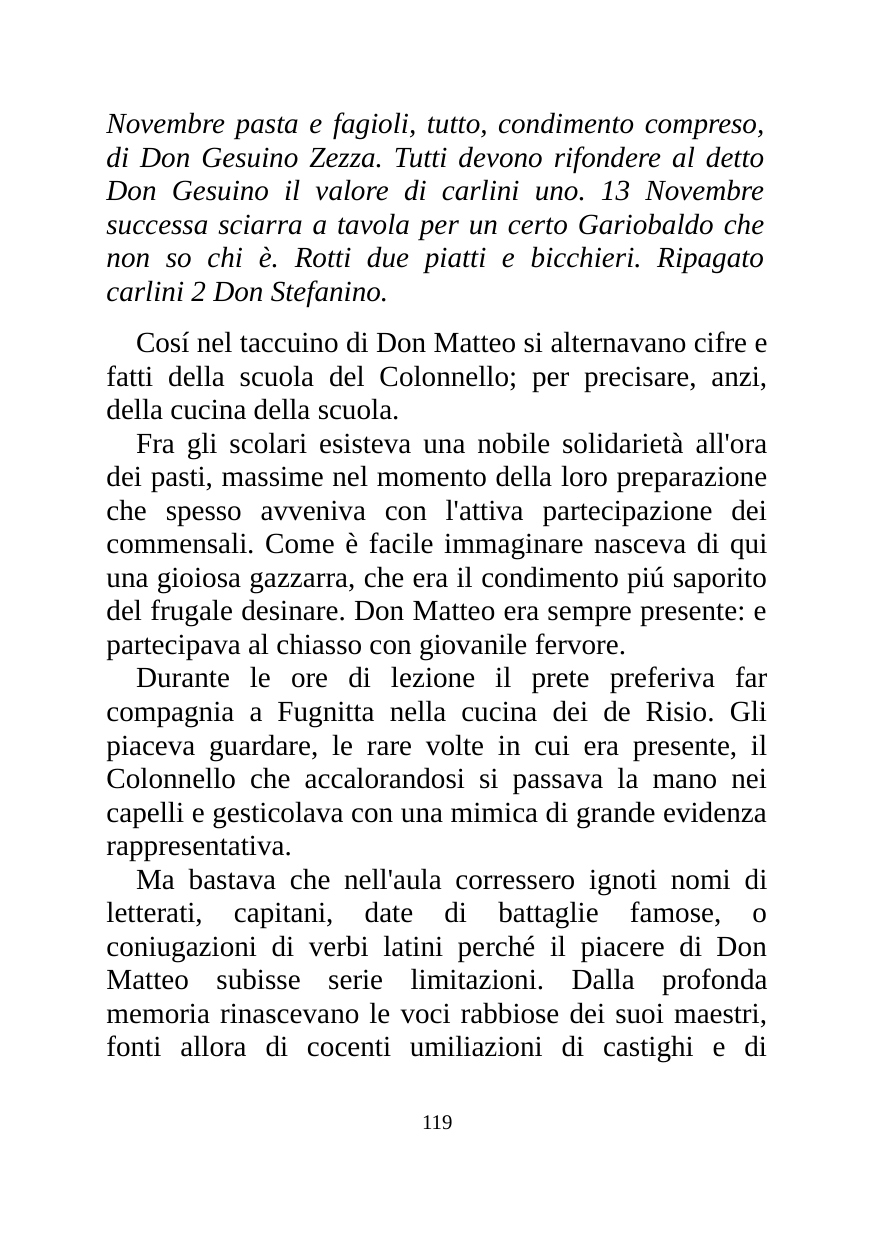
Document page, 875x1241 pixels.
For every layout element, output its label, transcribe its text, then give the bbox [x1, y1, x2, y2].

text Cosí nel taccuino di Don Matteo si alternavano cifre e fatti della scuola del Colonnello; per precisare, anzi, della cucina della scuola. [106, 325, 768, 426]
text Durante le ore di lezione il prete preferiva far compagnia a Fugnitta nella cucina dei de Risio. Gli piaceva guardare, le rare volte in cui era presente, il Colonnello che accalorandosi si passava la mano nei capelli e gesticolava con una mimica di grande evidenza rappresentativa. [106, 661, 768, 862]
text Ma bastava che nell'aula corressero ignoti nomi di letterati, capitani, date di battaglie famose, o coniugazioni di verbi latini perché il piacere di Don Matteo subisse serie limitazioni. Dalla profonda memoria rinascevano le voci rabbiose dei suoi maestri, fonti allora di cocenti umiliazioni di castighi e di [106, 862, 768, 1063]
text Novembre pasta e fagioli, tutto, condimento compreso, di Don Gesuino Zezza. Tutti devono rifondere al detto Don Gesuino il valore di carlini uno. 13 Novembre successa sciarra a tavola per un certo Gariobaldo che non so chi è. Rotti due piatti e bicchieri. Ripagato carlini 2 Don Stefanino. [106, 106, 768, 307]
text Fra gli scolari esisteva una nobile solidarietà all'ora dei pasti, massime nel momento della loro preparazione che spesso avveniva con l'attiva partecipazione dei commensali. Come è facile immaginare nasceva di qui una gioiosa gazzarra, che era il condimento piú saporito del frugale desinare. Don Matteo era sempre presente: e partecipava al chiasso con giovanile fervore. [106, 426, 768, 661]
